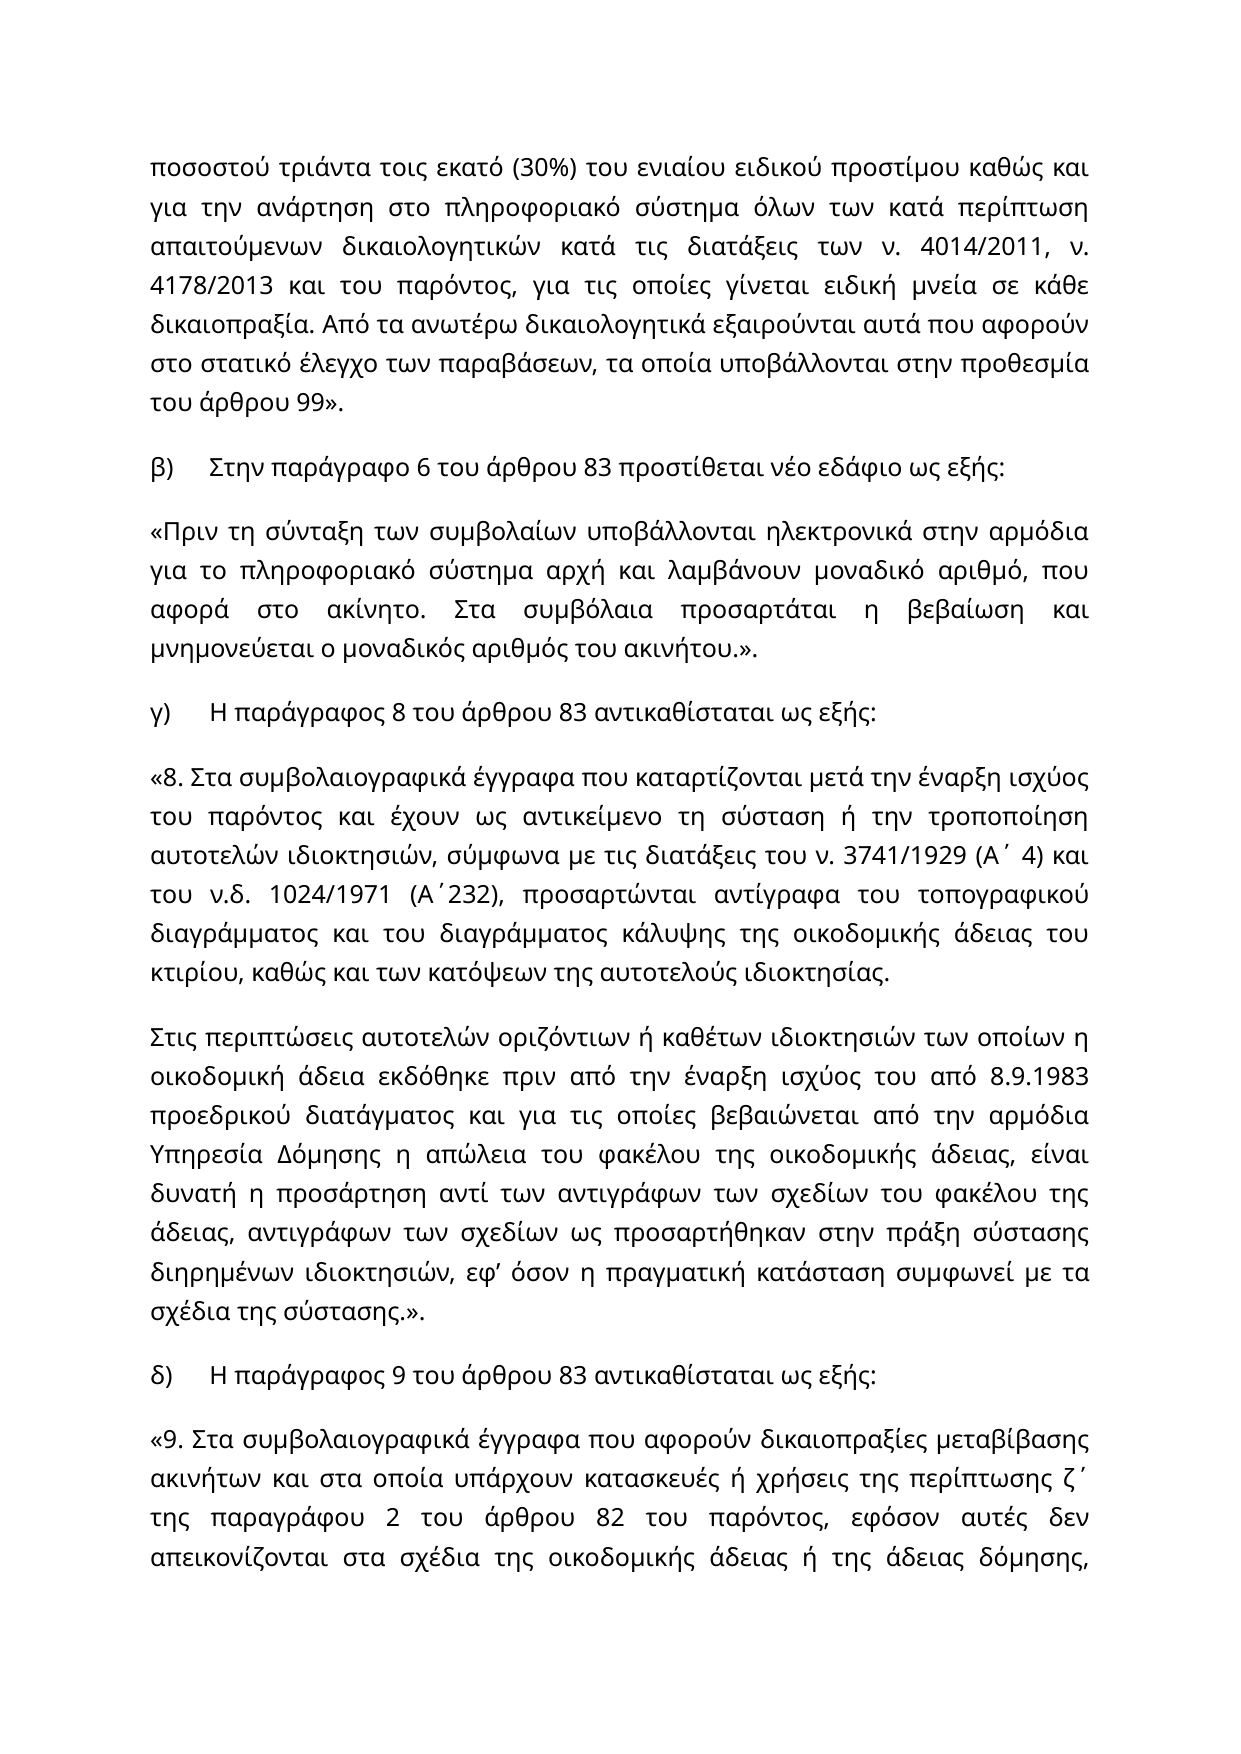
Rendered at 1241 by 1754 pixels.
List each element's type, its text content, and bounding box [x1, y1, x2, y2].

text «8. Στα συμβολαιογραφικά έγγραφα που καταρτίζονται μετά την έναρξη ισχύος του παρόντος και έχουν ως αντικείμενο τη σύσταση ή την τροποποίηση αυτοτελών ιδιοκτησιών, σύμφωνα με τις διατάξεις του ν. 3741/1929 (Α΄ 4) και του ν.δ. 1024/1971 (Α΄232), προσαρτώνται αντίγραφα του τοπογραφικού διαγράμματος και του διαγράμματος κάλυψης της οικοδομικής άδειας του κτιρίου, καθώς και των κατόψεων της αυτοτελούς ιδιοκτησίας. [150, 759, 1090, 989]
text Στις περιπτώσεις αυτοτελών οριζόντιων ή καθέτων ιδιοκτησιών των οποίων η οικοδομική άδεια εκδόθηκε πριν από την έναρξη ισχύος του από 8.9.1983 προεδρικού διατάγματος και για τις οποίες βεβαιώνεται από την αρμόδια Υπηρεσία Δόμησης η απώλεια του φακέλου της οικοδομικής άδειας, είναι δυνατή η προσάρτηση αντί των αντιγράφων των σχεδίων του φακέλου της άδειας, αντιγράφων των σχεδίων ως προσαρτήθηκαν στην πράξη σύστασης διηρημένων ιδιοκτησιών, εφ’ όσον η πραγματική κατάσταση συμφωνεί με τα σχέδια της σύστασης.». [150, 1019, 1090, 1327]
text «9. Στα συμβολαιογραφικά έγγραφα που αφορούν δικαιοπραξίες μεταβίβασης ακινήτων και στα οποία υπάρχουν κατασκευές ή χρήσεις της περίπτωσης ζ΄ της παραγράφου 2 του άρθρου 82 του παρόντος, εφόσον αυτές δεν απεικονίζονται στα σχέδια της οικοδομικής άδειας ή της άδειας δόμησης, [150, 1422, 1090, 1573]
list β) Στην παράγραφο 6 του άρθρου 83 προστίθεται νέο εδάφιο ως εξής: [150, 449, 1090, 483]
list γ) Η παράγραφος 8 του άρθρου 83 αντικαθίσταται ως εξής: [150, 695, 1090, 729]
text ποσοστού τριάντα τοις εκατό (30%) του ενιαίου ειδικού προστίμου καθώς και για την ανάρτηση στο πληροφοριακό σύστημα όλων των κατά περίπτωση απαιτούμενων δικαιολογητικών κατά τις διατάξεις των ν. 4014/2011, ν. 4178/2013 και του παρόντος, για τις οποίες γίνεται ειδική μνεία σε κάθε δικαιοπραξία. Από τα ανωτέρω δικαιολογητικά εξαιρούνται αυτά που αφορούν στο στατικό έλεγχο των παραβάσεων, τα οποία υποβάλλονται στην προθεσμία του άρθρου 99». [150, 150, 1090, 419]
list δ) Η παράγραφος 9 του άρθρου 83 αντικαθίσταται ως εξής: [150, 1357, 1090, 1392]
text «Πριν τη σύνταξη των συμβολαίων υποβάλλονται ηλεκτρονικά στην αρμόδια για το πληροφοριακό σύστημα αρχή και λαμβάνουν μοναδικό αριθμό, που αφορά στο ακίνητο. Στα συμβόλαια προσαρτάται η βεβαίωση και μνημονεύεται ο μοναδικός αριθμός του ακινήτου.». [150, 513, 1090, 665]
